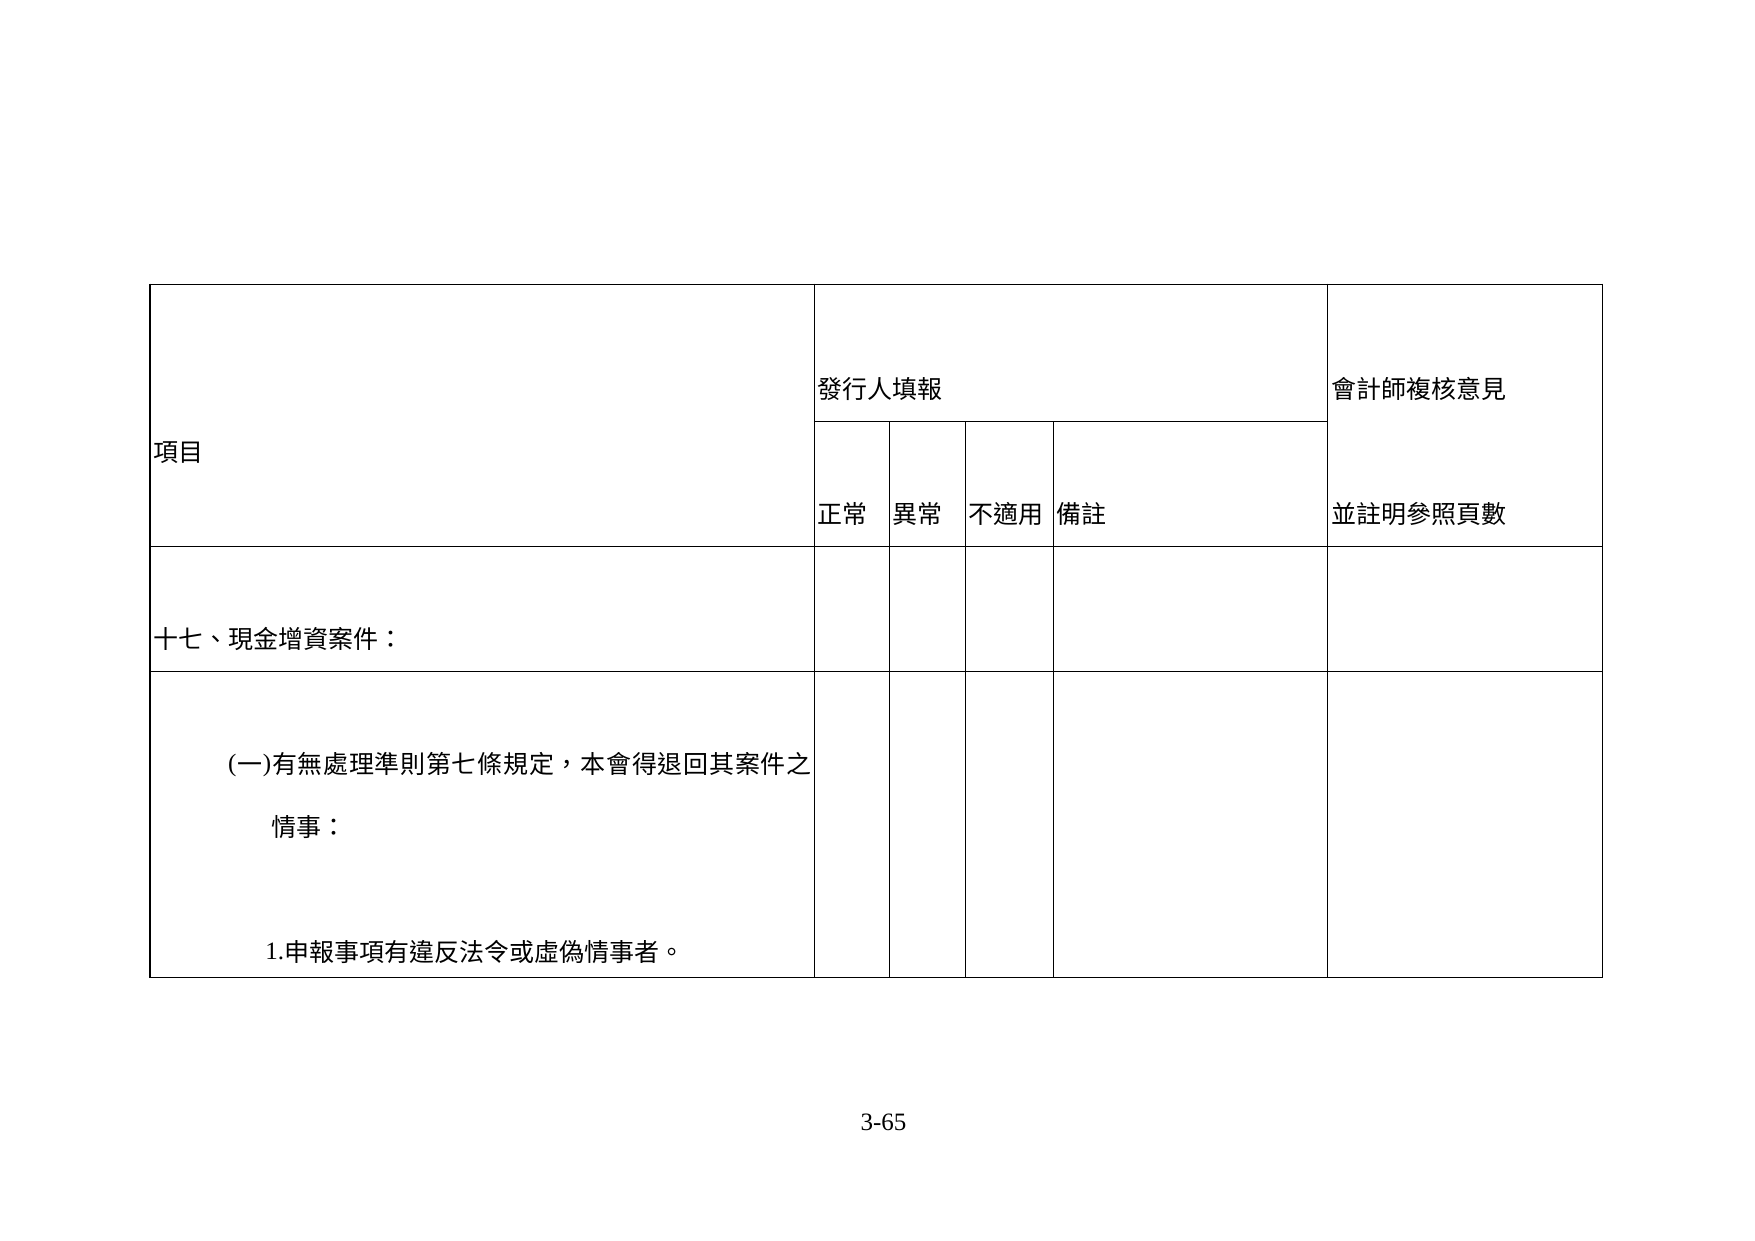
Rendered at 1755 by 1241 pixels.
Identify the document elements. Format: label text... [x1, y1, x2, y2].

table_cell [1054, 672, 1327, 977]
table_cell [966, 672, 1053, 977]
table_cell [890, 672, 965, 977]
table_cell [890, 547, 965, 671]
table_cell 不適用 [966, 422, 1053, 546]
table_cell 十七、現金增資案件： [151, 547, 814, 671]
table_cell [1328, 547, 1602, 671]
table_header 項目 [151, 285, 814, 546]
table_cell [1328, 672, 1602, 977]
table_header 發行人填報 [815, 285, 1327, 421]
table_cell 正常 [815, 422, 889, 546]
table_header 會計師複核意見 並註明參照頁數 [1328, 285, 1602, 546]
table_cell [815, 547, 889, 671]
table_cell 異常 [890, 422, 965, 546]
table_cell 備註 [1054, 422, 1327, 546]
table_cell [815, 672, 889, 977]
table_cell (一)有無處理準則第七條規定，本會得退回其案件之情事： 1.申報事項有違反法令或虛偽情事者。 [151, 672, 814, 977]
table_cell [1054, 547, 1327, 671]
table_cell [966, 547, 1053, 671]
